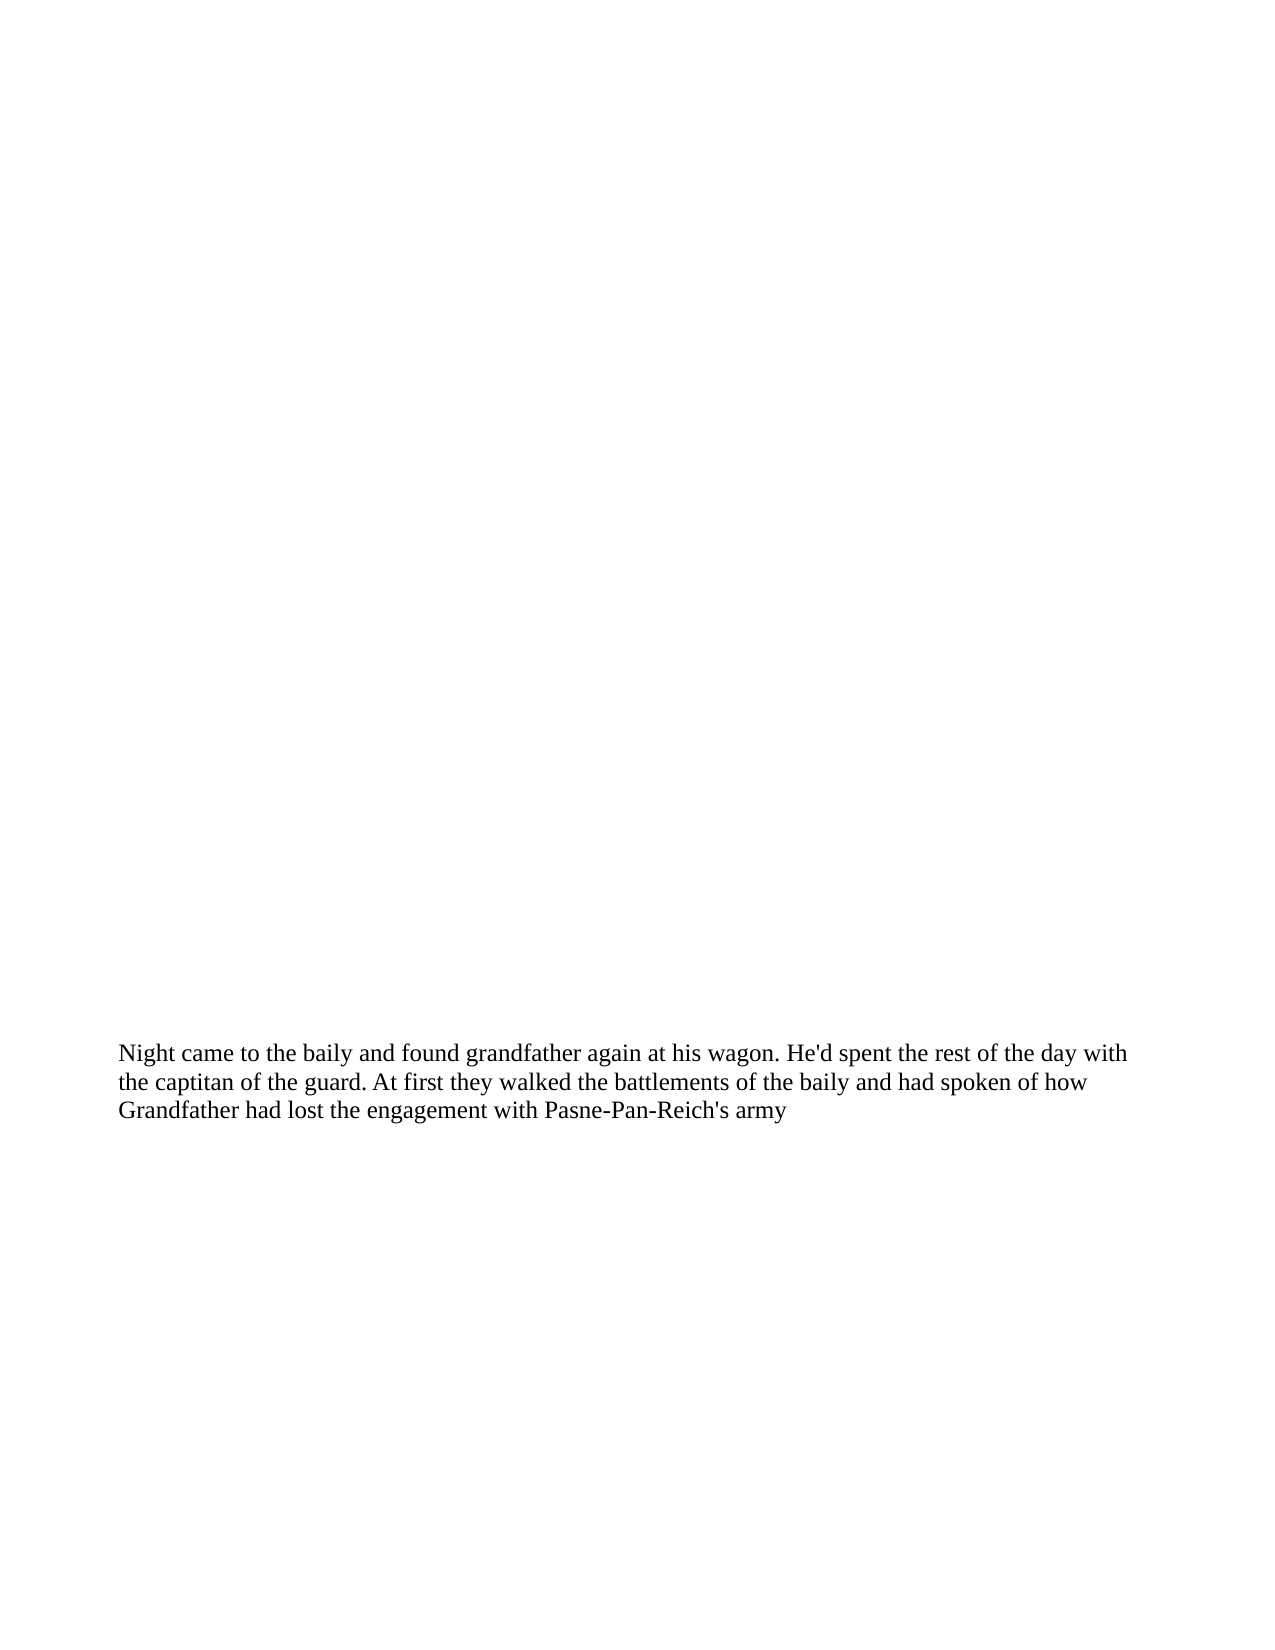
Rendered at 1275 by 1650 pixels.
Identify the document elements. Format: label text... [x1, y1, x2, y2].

text When I got to the camp it was barely visable- what fires there were had been doused, with blood from knifed necks. The eyes weaved among us- killing some- dragging others screaming into the night. Or held packs of our loved ones in the darkness- driving them like infernal shepherds- stampeeding them just out of our reach. I organized a adhoc unit. Archers in a round interspered with heavy caverly dismounted or light infantry with their whistling sabers. We gave chase to a knot of green eyes. When we were almost to them they sank- as if of dust- into the ground. The lights of their eyes gone- their bodies like water in the desert. It was only then we recognized the horrible noise that had grown in our in attention. The Reich's own armored horse. We fought valliantly. The few kadireich's archers stood like a hundred arrows together- unbrakeable. It took a whole wedge of the Reich armor to ride them down, and what riders survived looked like pine bows if each needle were an arrow. It took til dawn to finally kill us all. By the time we could see there was nothing but the last aching exhausted fruitless struggles and to watch the dead and wounded be beheaded and stacked. The captain sighed. And the eyes? Did you see where they had disappeared to? Best I can tell they'd just thrown themselves to the ground, then crawled like vermin, in the muck to safety. Once they'd hidden the eyes- were were blinder then before. [118, 262, 1157, 981]
text Night came to the baily and found grandfather again at his wagon. He'd spent the rest of the day with the captitan of the guard. At first they walked the battlements of the baily and had spoken of how Grandfather had lost the engagement with Pasne-Pan-Reich's army [118, 1038, 1157, 1211]
text But when we heard the screams in our camps we knew. Mothers. Wives, Children. We couldn't see the camps but we could hear them. And we could see the eyes. I hold my men blameless. I abandoned my post and ran to their aid- how could I expect the men I led to do any different? [118, 118, 1157, 233]
